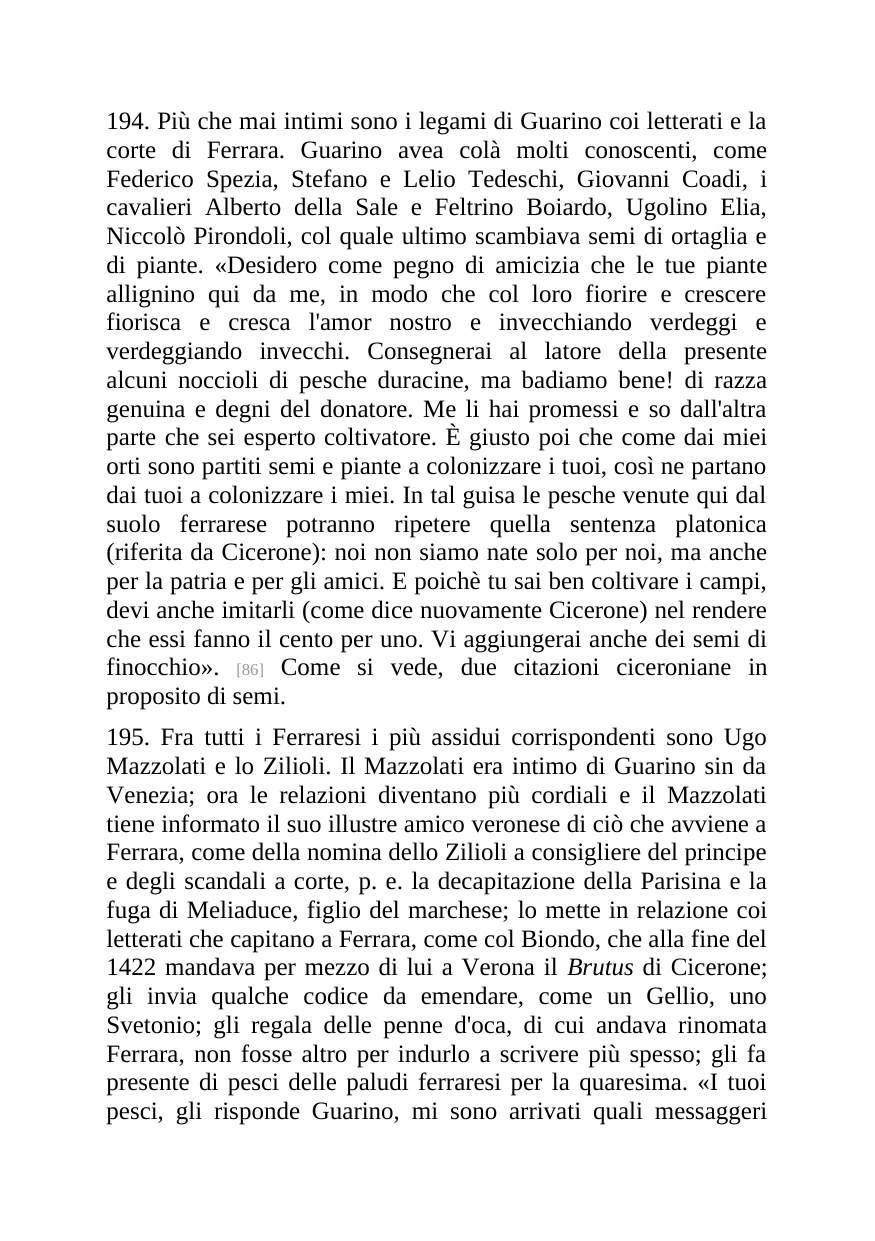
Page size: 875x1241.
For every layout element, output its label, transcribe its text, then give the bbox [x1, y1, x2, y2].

text 195. Fra tutti i Ferraresi i più assidui corrispondenti sono Ugo Mazzolati e lo Zilioli. Il Mazzolati era intimo di Guarino sin da Venezia; ora le relazioni diventano più cordiali e il Mazzolati tiene informato il suo illustre amico veronese di ciò che avviene a Ferrara, come della nomina dello Zilioli a consigliere del principe e degli scandali a corte, p. e. la decapitazione della Parisina e la fuga di Meliaduce, figlio del marchese; lo mette in relazione coi letterati che capitano a Ferrara, come col Biondo, che alla fine del 1422 mandava per mezzo di lui a Verona il Brutus di Cicerone; gli invia qualche codice da emendare, come un Gellio, uno Svetonio; gli regala delle penne d'oca, di cui andava rinomata Ferrara, non fosse altro per indurlo a scrivere più spesso; gli fa presente di pesci delle paludi ferraresi per la quaresima. «I tuoi pesci, gli risponde Guarino, mi sono arrivati quali messaggeri [106, 722, 768, 1125]
text 194. Più che mai intimi sono i legami di Guarino coi letterati e la corte di Ferrara. Guarino avea colà molti conoscenti, come Federico Spezia, Stefano e Lelio Tedeschi, Giovanni Coadi, i cavalieri Alberto della Sale e Feltrino Boiardo, Ugolino Elia, Niccolò Pirondoli, col quale ultimo scambiava semi di ortaglia e di piante. «Desidero come pegno di amicizia che le tue piante allignino qui da me, in modo che col loro fiorire e crescere fiorisca e cresca l'amor nostro e invecchiando verdeggi e verdeggiando invecchi. Consegnerai al latore della presente alcuni noccioli di pesche duracine, ma badiamo bene! di razza genuina e degni del donatore. Me li hai promessi e so dall'altra parte che sei esperto coltivatore. È giusto poi che come dai miei orti sono partiti semi e piante a colonizzare i tuoi, così ne partano dai tuoi a colonizzare i miei. In tal guisa le pesche venute qui dal suolo ferrarese potranno ripetere quella sentenza platonica (riferita da Cicerone): noi non siamo nate solo per noi, ma anche per la patria e per gli amici. E poichè tu sai ben coltivare i campi, devi anche imitarli (come dice nuovamente Cicerone) nel rendere che essi fanno il cento per uno. Vi aggiungerai anche dei semi di finocchio». [86] Come si vede, due citazioni ciceroniane in proposito di semi. [106, 106, 768, 710]
